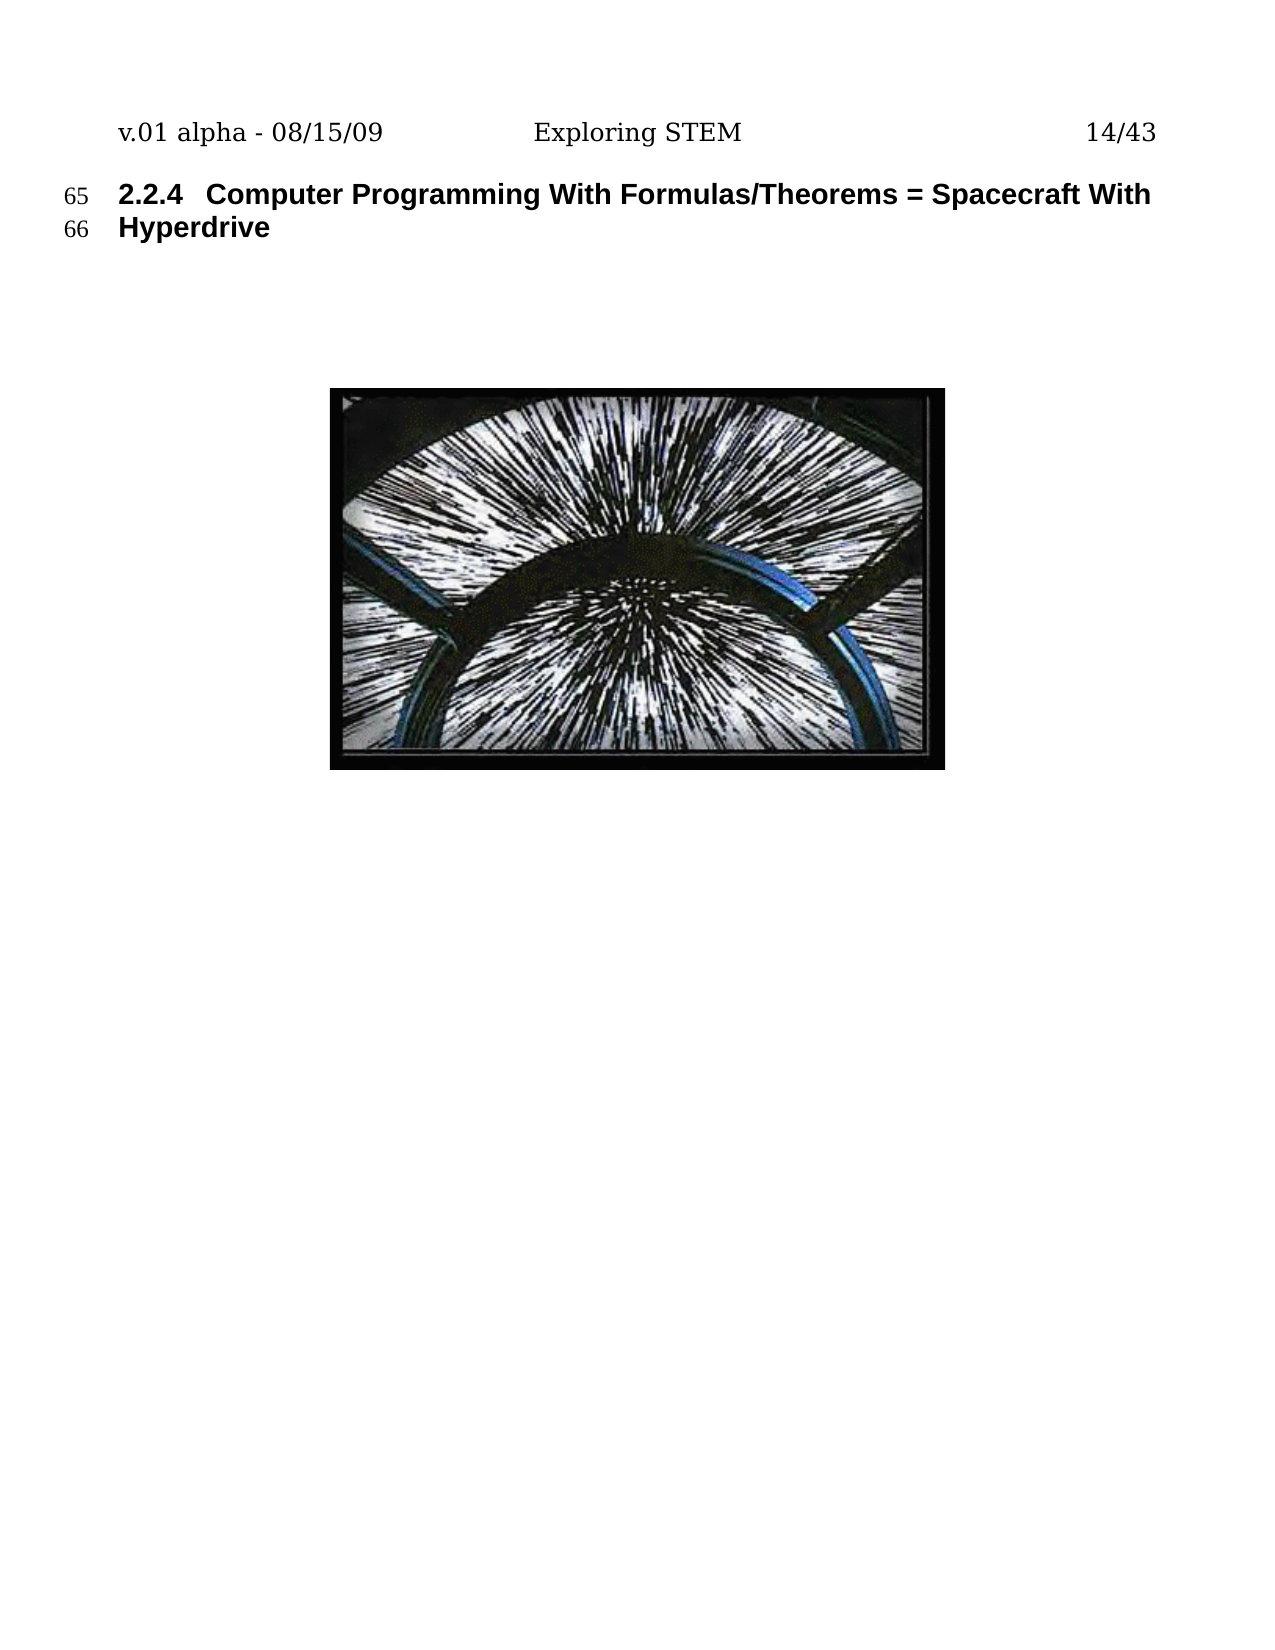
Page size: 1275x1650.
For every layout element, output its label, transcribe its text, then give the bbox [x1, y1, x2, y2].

subtitle Computer Programming With Formulas/Theorems = Spacecraft With Hyperdrive [118, 177, 1157, 244]
picture [329, 388, 946, 770]
